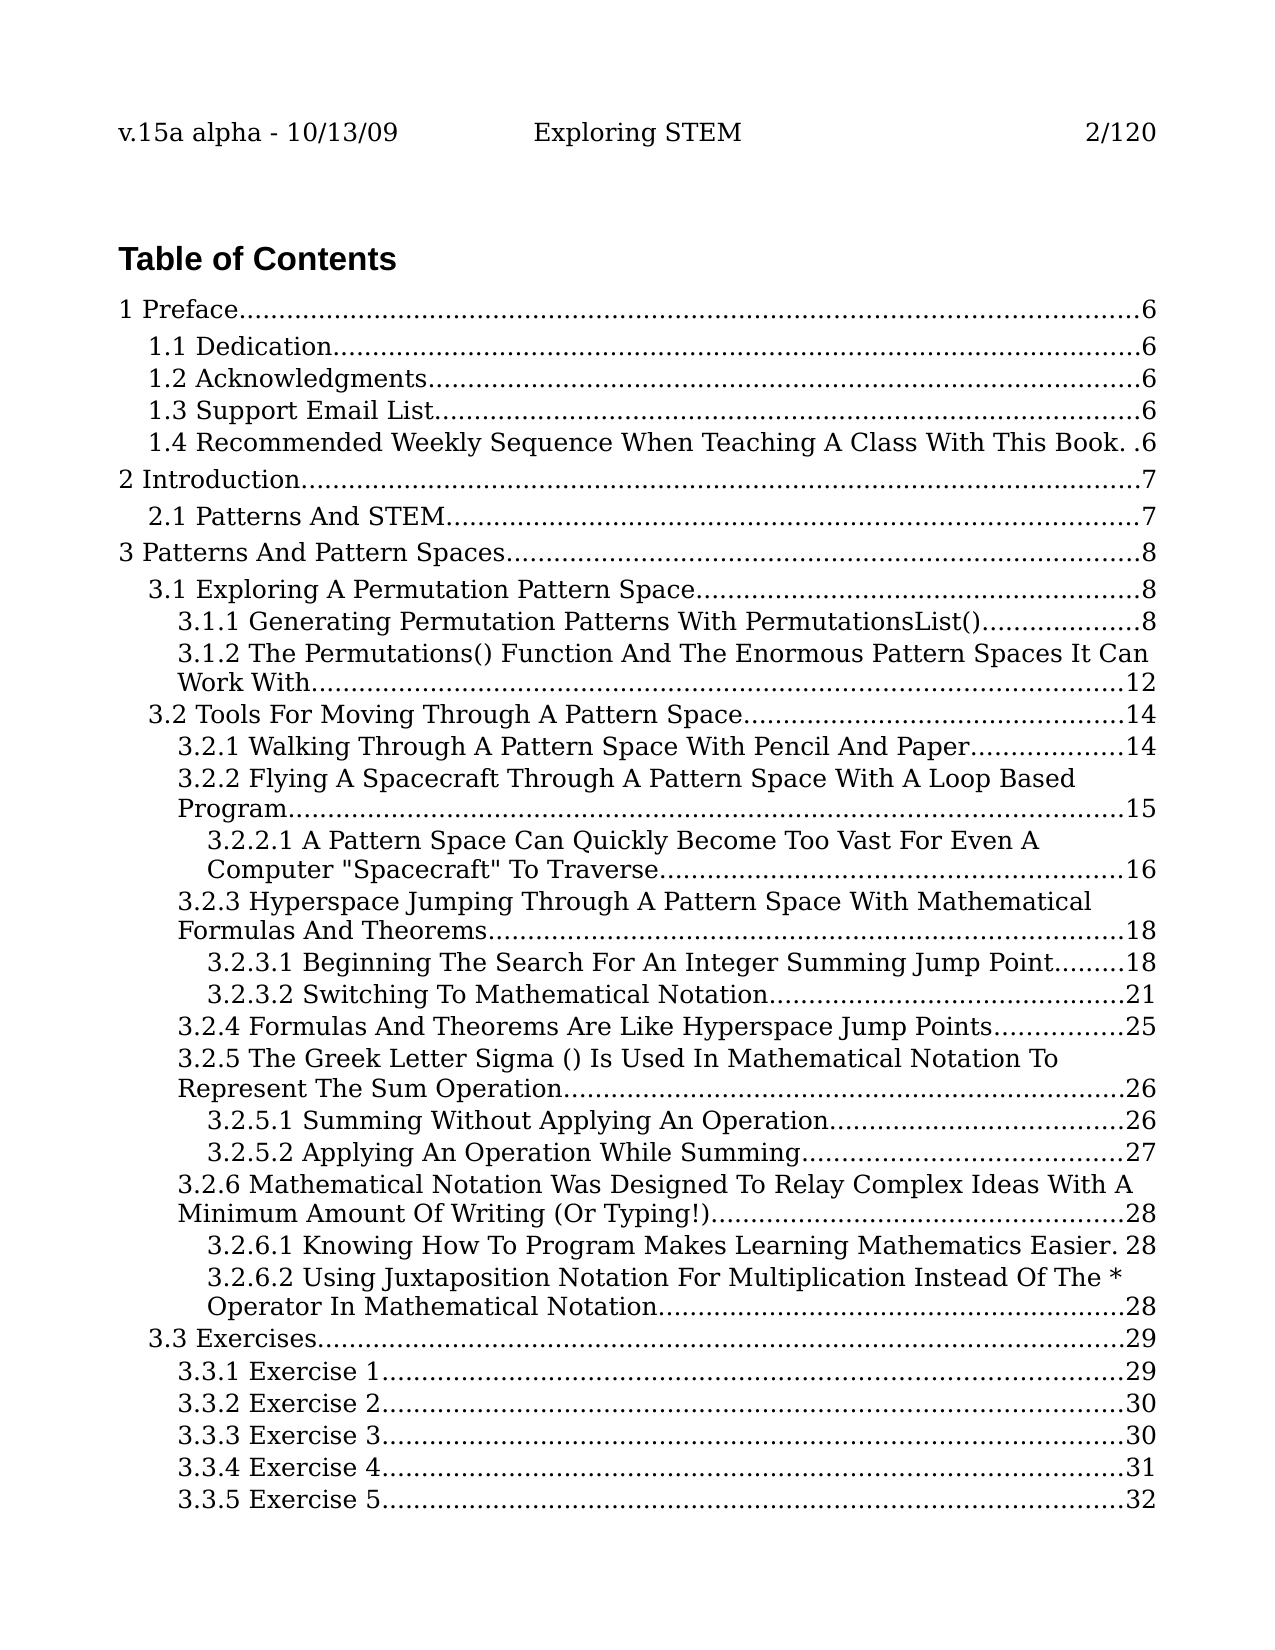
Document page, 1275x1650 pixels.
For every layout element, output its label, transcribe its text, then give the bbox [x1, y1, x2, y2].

text 3.3.2 Exercise 2 30 [177, 1389, 1157, 1418]
text 1.3 Support Email List 6 [148, 396, 1157, 425]
text 3.2.4 Formulas And Theorems Are Like Hyperspace Jump Points 25 [177, 1012, 1157, 1042]
text 3.2.5 The Greek Letter Sigma () Is Used In Mathematical Notation To Represent The Sum Operation 26 [177, 1044, 1157, 1103]
text 3.3.5 Exercise 5 32 [177, 1485, 1157, 1514]
text 3.2.1 Walking Through A Pattern Space With Pencil And Paper 14 [177, 732, 1157, 762]
text 3.2.2.1 A Pattern Space Can Quickly Become Too Vast For Even A Computer "Spacecraft" To Traverse 16 [207, 826, 1157, 884]
text 3.2.2 Flying A Spacecraft Through A Pattern Space With A Loop Based Program 15 [177, 764, 1157, 823]
text 3.2.3 Hyperspace Jumping Through A Pattern Space With Mathematical Formulas And Theorems 18 [177, 887, 1157, 945]
text 3.2.3.2 Switching To Mathematical Notation 21 [207, 980, 1157, 1009]
text 3.2.5.1 Summing Without Applying An Operation 26 [207, 1106, 1157, 1135]
text 1.4 Recommended Weekly Sequence When Teaching A Class With This Book 6 [148, 428, 1157, 457]
text 3.2.3.1 Beginning The Search For An Integer Summing Jump Point 18 [207, 948, 1157, 977]
text 3.3.4 Exercise 4 31 [177, 1453, 1157, 1482]
text 3.2.5.2 Applying An Operation While Summing 27 [207, 1138, 1157, 1167]
text 3.2 Tools For Moving Through A Pattern Space 14 [148, 700, 1157, 729]
text 3.1.2 The Permutations() Function And The Enormous Pattern Spaces It Can Work With 12 [177, 639, 1157, 697]
text 2.1 Patterns And STEM 7 [148, 502, 1157, 531]
text 3.3 Exercises 29 [148, 1324, 1157, 1354]
text 3.1 Exploring A Permutation Pattern Space 8 [148, 575, 1157, 604]
text 3.2.6.2 Using Juxtaposition Notation For Multiplication Instead Of The * Operator In Mathematical Notation 28 [207, 1263, 1157, 1322]
text 3.2.6.1 Knowing How To Program Makes Learning Mathematics Easier 28 [207, 1231, 1157, 1260]
text 3 Patterns And Pattern Spaces 8 [118, 538, 1157, 567]
text 3.1.1 Generating Permutation Patterns With PermutationsList() 8 [177, 607, 1157, 636]
text 2 Introduction 7 [118, 465, 1157, 494]
text 1.2 Acknowledgments 6 [148, 364, 1157, 393]
text 1 Preface 6 [118, 295, 1157, 324]
text 3.3.3 Exercise 3 30 [177, 1421, 1157, 1450]
text 1.1 Dedication 6 [148, 332, 1157, 361]
subtitle Table of Contents [118, 239, 1157, 277]
text 3.2.6 Mathematical Notation Was Designed To Relay Complex Ideas With A Minimum Amount Of Writing (Or Typing!) 28 [177, 1170, 1157, 1228]
text 3.3.1 Exercise 1 29 [177, 1357, 1157, 1386]
